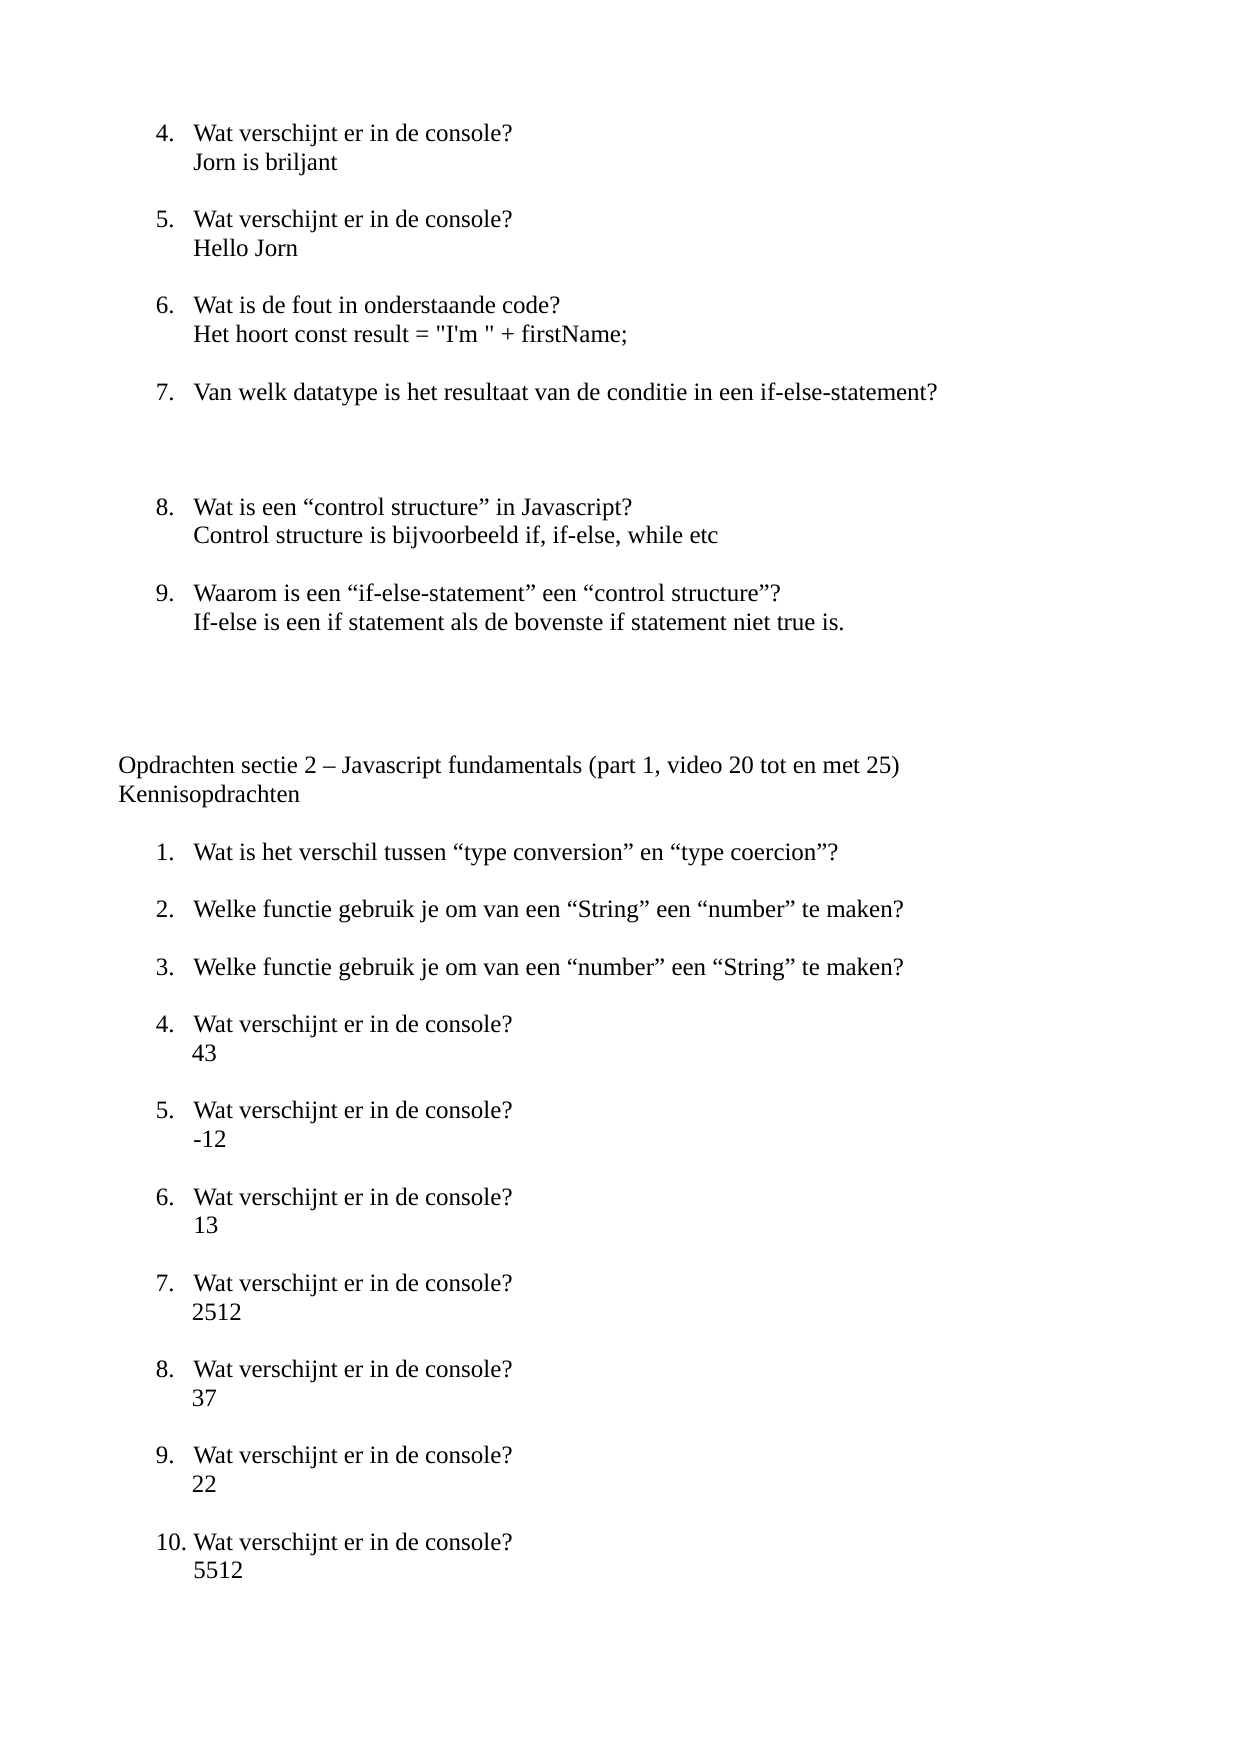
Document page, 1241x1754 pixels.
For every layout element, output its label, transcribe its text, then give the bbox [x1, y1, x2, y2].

list 13 [156, 1211, 1122, 1239]
list Wat verschijnt er in de console? [156, 1096, 1122, 1124]
list -12 [156, 1124, 1122, 1153]
list Hello Jorn [156, 233, 1122, 262]
text Kennisopdrachten [118, 779, 1122, 808]
list Wat verschijnt er in de console? [156, 204, 1122, 233]
text 22 [118, 1469, 1122, 1498]
list Wat is het verschil tussen “type conversion” en “type coercion”? [156, 837, 1122, 866]
list If-else is een if statement als de bovenste if statement niet true is. [156, 607, 1122, 636]
list Welke functie gebruik je om van een “number” een “String” te maken? [156, 952, 1122, 981]
list 5512 [156, 1556, 1122, 1584]
list Wat verschijnt er in de console? [156, 1009, 1122, 1038]
list Wat verschijnt er in de console? [156, 1354, 1122, 1383]
list Jorn is briljant [156, 147, 1122, 176]
list Wat is een “control structure” in Javascript? [156, 492, 1122, 521]
list Wat verschijnt er in de console? [156, 1527, 1122, 1556]
list Het hoort const result = "I'm " + firstName; [156, 319, 1122, 348]
list Wat verschijnt er in de console? [156, 1268, 1122, 1297]
text Opdrachten sectie 2 – Javascript fundamentals (part 1, video 20 tot en met 25) [118, 751, 1122, 779]
text 43 [118, 1038, 1122, 1067]
list Control structure is bijvoorbeeld if, if-else, while etc [156, 521, 1122, 549]
list Welke functie gebruik je om van een “String” een “number” te maken? [156, 894, 1122, 923]
list Wat verschijnt er in de console? [156, 1441, 1122, 1469]
text 37 [118, 1383, 1122, 1412]
list Wat verschijnt er in de console? [156, 1182, 1122, 1211]
list Wat verschijnt er in de console? [156, 118, 1122, 147]
text 2512 [118, 1297, 1122, 1326]
list Van welk datatype is het resultaat van de conditie in een if-else-statement? [156, 377, 1122, 406]
list Wat is de fout in onderstaande code? [156, 291, 1122, 319]
list Waarom is een “if-else-statement” een “control structure”? [156, 578, 1122, 607]
